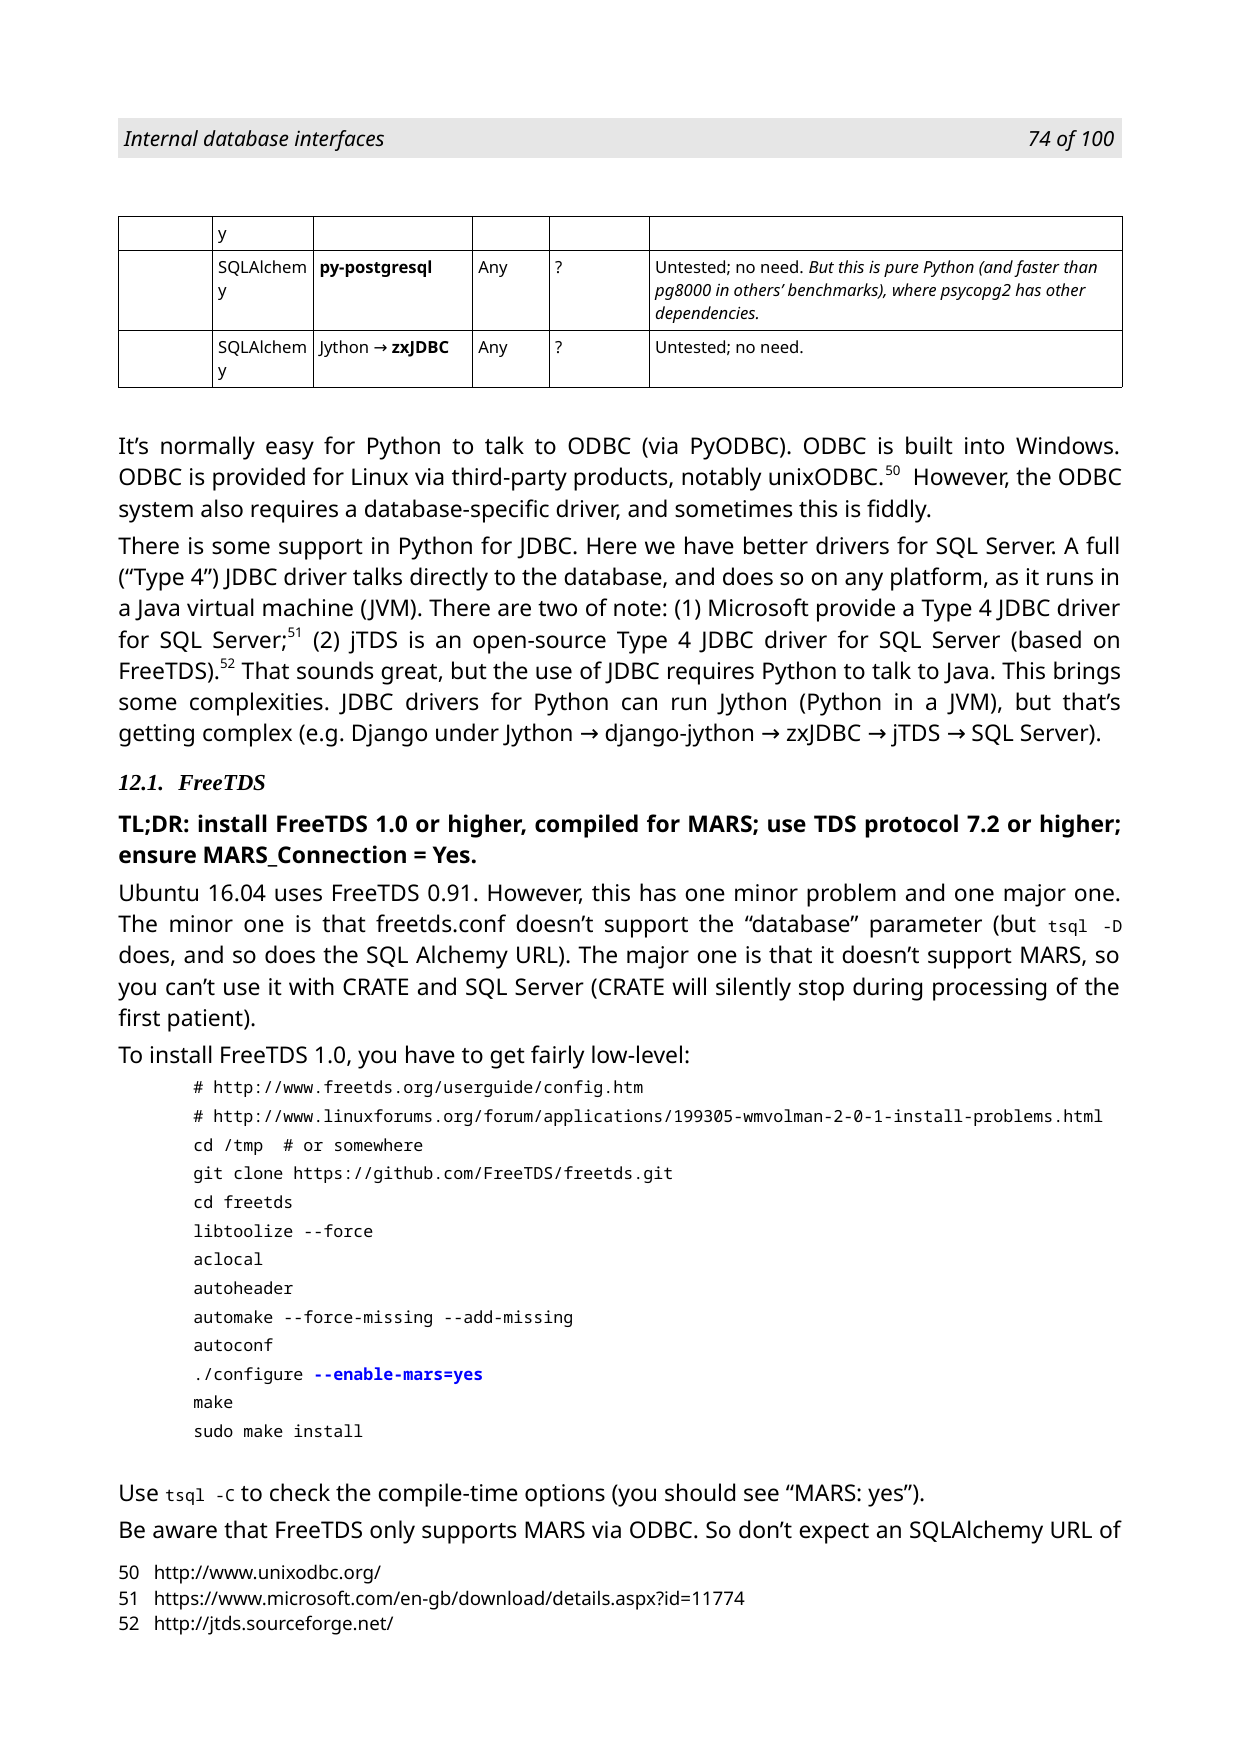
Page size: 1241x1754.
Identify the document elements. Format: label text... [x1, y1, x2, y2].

table_cell Any [473, 251, 549, 330]
text ./configure --enable-mars=yes [118, 1362, 1122, 1385]
text sudo make install [118, 1420, 1122, 1442]
table_cell [119, 251, 212, 330]
text There is some support in Python for JDBC. Here we have better drivers for SQL Server. A full (“Type 4”) JDBC driver talks directly to the database, and does so on any platform, as it runs in a Java virtual machine (JVM). There are two of note: (1) Microsoft provide a Type 4 JDBC driver for SQL Server; (2) jTDS is an open-source Type 4 JDBC driver for SQL Server (based on FreeTDS). That sounds great, but the use of JDBC requires Python to talk to Java. This brings some complexities. JDBC drivers for Python can run Jython (Python in a JVM), but that’s getting complex (e.g. Django under Jython → django-jython → zxJDBC → jTDS → SQL Server). [118, 530, 1122, 748]
text aclocal [118, 1248, 1122, 1271]
text # http://www.freetds.org/userguide/config.htm [118, 1076, 1122, 1099]
text To install FreeTDS 1.0, you have to get fairly low-level: [118, 1039, 1122, 1070]
table_cell Any [473, 331, 549, 387]
text make [118, 1391, 1122, 1414]
text libtoolize --force [118, 1219, 1122, 1242]
text TL;DR: install FreeTDS 1.0 or higher, compiled for MARS; use TDS protocol 7.2 or higher; ensure MARS_Connection = Yes. [118, 808, 1122, 871]
text http://jtds.sourceforge.net/ [118, 1610, 1122, 1636]
text automake --force-missing --add-missing [118, 1305, 1122, 1328]
text Be aware that FreeTDS only supports MARS via ODBC. So don’t expect an SQLAlchemy URL of [118, 1514, 1122, 1546]
text autoheader [118, 1277, 1122, 1299]
table_cell y [213, 217, 313, 250]
text autoconf [118, 1334, 1122, 1357]
table_cell SQLAlchemy [213, 251, 313, 330]
table_cell py-postgresql [314, 251, 472, 330]
text https://www.microsoft.com/en-gb/download/details.aspx?id=11774 [118, 1585, 1122, 1610]
subtitle FreeTDS [118, 769, 1122, 796]
table_cell [473, 217, 549, 250]
table_cell Untested; no need. [650, 331, 1122, 387]
text Ubuntu 16.04 uses FreeTDS 0.91. However, this has one minor problem and one major one. The minor one is that freetds.conf doesn’t support the “database” parameter (but tsql -D does, and so does the SQL Alchemy URL). The major one is that it doesn’t support MARS, so you can’t use it with CRATE and SQL Server (CRATE will silently stop during processing of the first patient). [118, 877, 1122, 1033]
table_cell [119, 331, 212, 387]
text cd /tmp # or somewhere [118, 1133, 1122, 1156]
table_cell Untested; no need. But this is pure Python (and faster than pg8000 in others’ benchmarks), where psycopg2 has other dependencies. [650, 251, 1122, 330]
text Use tsql -C to check the compile-time options (you should see “MARS: yes”). [118, 1477, 1122, 1508]
table_cell SQLAlchemy [213, 331, 313, 387]
text cd freetds [118, 1191, 1122, 1213]
table_cell [650, 217, 1122, 250]
table_cell Jython → zxJDBC [314, 331, 472, 387]
table_cell [550, 217, 649, 250]
text http://www.unixodbc.org/ [118, 1559, 1122, 1585]
table_cell ? [550, 331, 649, 387]
table_cell [119, 217, 212, 250]
text git clone https://github.com/FreeTDS/freetds.git [118, 1162, 1122, 1185]
text It’s normally easy for Python to talk to ODBC (via PyODBC). ODBC is built into Windows. ODBC is provided for Linux via third-party products, notably unixODBC. However, the ODBC system also requires a database-specific driver, and sometimes this is fiddly. [118, 430, 1122, 524]
table_cell [314, 217, 472, 250]
text # http://www.linuxforums.org/forum/applications/199305-wmvolman-2-0-1-install-problems.html [118, 1105, 1122, 1127]
table_cell ? [550, 251, 649, 330]
